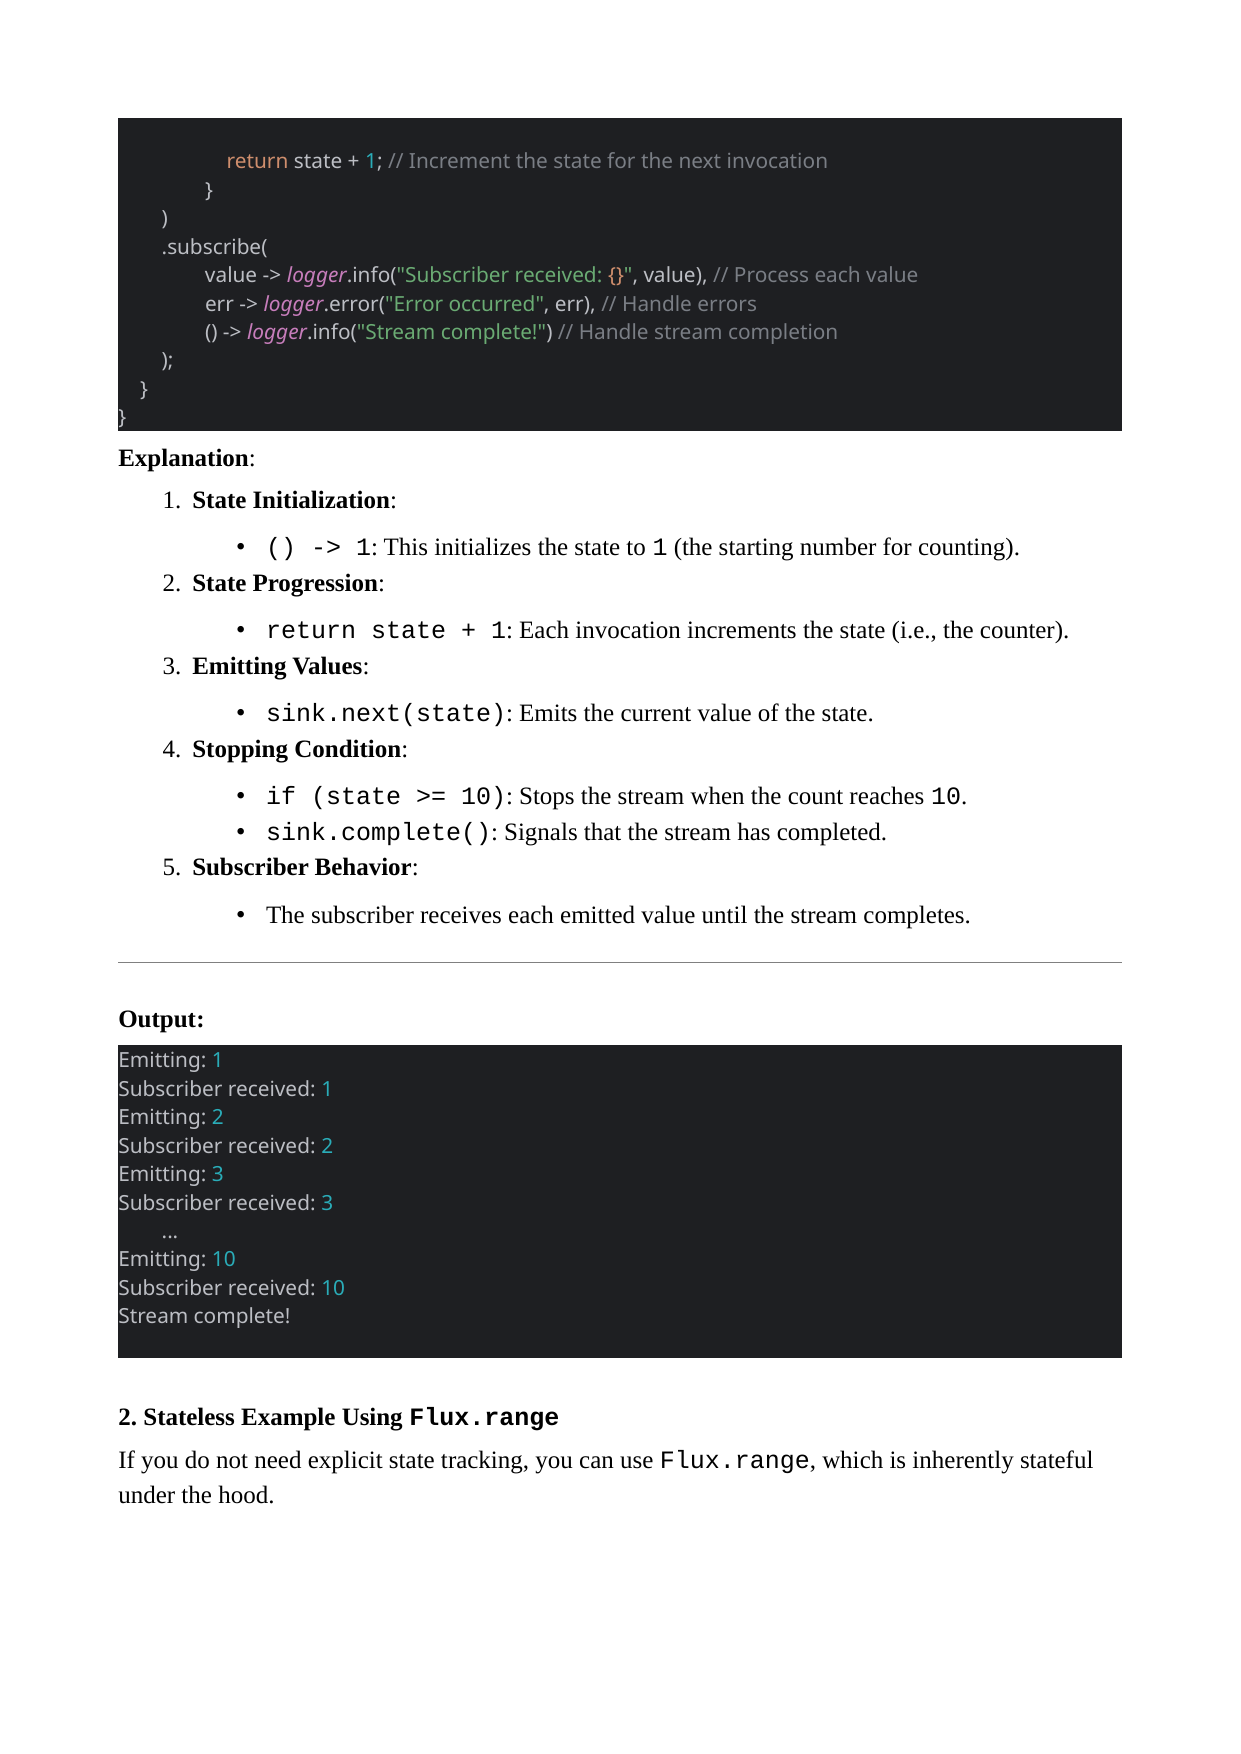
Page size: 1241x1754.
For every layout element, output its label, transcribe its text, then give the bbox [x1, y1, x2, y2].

subtitle Explanation: [118, 443, 1122, 472]
list return state + 1: Each invocation increments the state (i.e., the counter). [236, 615, 1122, 646]
list Emitting Values: [162, 651, 1122, 679]
list () -> 1: This initializes the state to 1 (the starting number for counting). [236, 532, 1122, 563]
list Stopping Condition: [162, 734, 1122, 762]
list The subscriber receives each emitted value until the stream completes. [236, 900, 1122, 928]
text Emitting: 1 Subscriber received: 1 Emitting: 2 Subscriber received: 2 Emitting: 3 Subscriber received: 3 ... Emitting: 10 Subscriber received: 10 Stream complete! [118, 1045, 1122, 1358]
text If you do not need explicit state tracking, you can use Flux.range, which is inherently stateful under the hood. [118, 1445, 1122, 1509]
text return state + 1; // Increment the state for the next invocation } ) .subscribe( value -> logger.info("Subscriber received: {}", value), // Process each value err -> logger.error("Error occurred", err), // Handle errors () -> logger.info("Stream complete!") // Handle stream completion ); } } [118, 118, 1122, 431]
list if (state >= 10): Stops the stream when the count reaches 10. [236, 781, 1122, 812]
list sink.complete(): Signals that the stream has completed. [236, 817, 1122, 848]
list Subscriber Behavior: [162, 852, 1122, 881]
list State Progression: [162, 568, 1122, 596]
list State Initialization: [162, 485, 1122, 513]
subtitle 2. Stateless Example Using Flux.range [118, 1402, 1122, 1433]
list sink.next(state): Emits the current value of the state. [236, 698, 1122, 729]
subtitle Output: [118, 1004, 1122, 1033]
